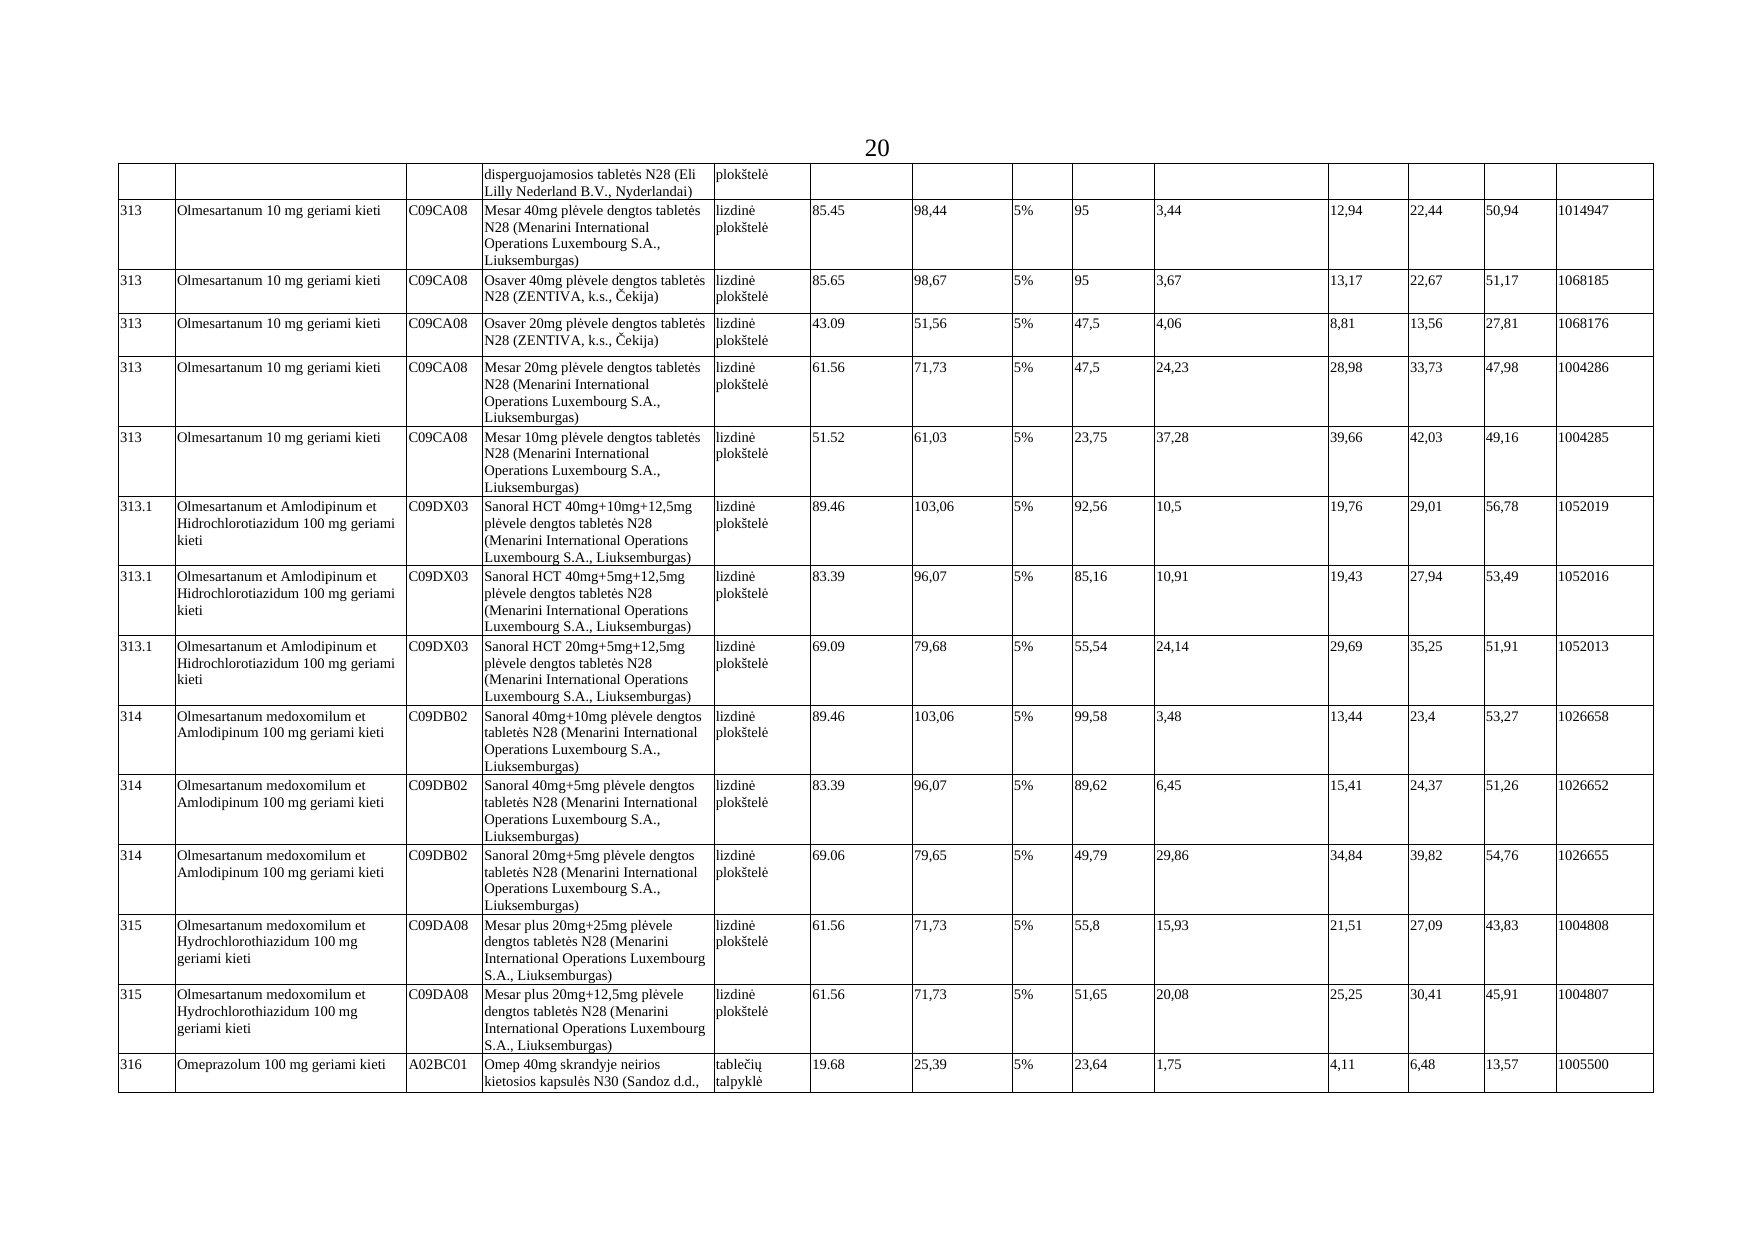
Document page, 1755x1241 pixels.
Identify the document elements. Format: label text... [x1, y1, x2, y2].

table_cell 315 [119, 915, 175, 983]
table_cell C09DA08 [407, 985, 482, 1053]
table_cell 43,83 [1485, 915, 1556, 983]
table_cell 1052019 [1557, 497, 1653, 565]
table_cell 5% [1013, 985, 1072, 1053]
table_cell Omeprazolum 100 mg geriami kieti [176, 1054, 406, 1092]
table_cell 313 [119, 200, 175, 269]
table_cell Olmesartanum medoxomilum et Amlodipinum 100 mg geriami kieti [176, 706, 406, 774]
table_cell Olmesartanum 10 mg geriami kieti [176, 270, 406, 312]
table_cell 71,73 [913, 985, 1012, 1053]
table_cell 55,8 [1073, 915, 1154, 983]
table_cell Olmesartanum medoxomilum et Hydrochlorothiazidum 100 mg geriami kieti [176, 985, 406, 1053]
table_cell 56,78 [1485, 497, 1556, 565]
table_cell lizdinė plokštelė [715, 985, 810, 1053]
table_cell 45,91 [1485, 985, 1556, 1053]
table_cell lizdinė plokštelė [715, 775, 810, 844]
table_cell 51,17 [1485, 270, 1556, 312]
table_cell [1073, 164, 1154, 199]
table_cell Olmesartanum 10 mg geriami kieti [176, 427, 406, 496]
table_cell A02BC01 [407, 1054, 482, 1092]
table_cell Olmesartanum medoxomilum et Hydrochlorothiazidum 100 mg geriami kieti [176, 915, 406, 983]
table_cell 61,03 [913, 427, 1012, 496]
table_cell 8,81 [1329, 314, 1408, 356]
table_cell 34,84 [1329, 845, 1408, 914]
table_cell C09DB02 [407, 706, 482, 774]
table_cell 22,67 [1409, 270, 1484, 312]
table_cell 24,37 [1409, 775, 1484, 844]
table_cell 33,73 [1409, 357, 1484, 426]
table_cell lizdinė plokštelė [715, 427, 810, 496]
table_cell C09DX03 [407, 566, 482, 635]
table_cell 5% [1013, 845, 1072, 914]
table_cell 29,01 [1409, 497, 1484, 565]
table_cell 13,57 [1485, 1054, 1556, 1092]
table_cell 25,39 [913, 1054, 1012, 1092]
table_cell C09DX03 [407, 636, 482, 705]
table_cell 5% [1013, 636, 1072, 705]
table_cell 23,64 [1073, 1054, 1154, 1092]
table_cell lizdinė plokštelė [715, 706, 810, 774]
table_cell 1026655 [1557, 845, 1653, 914]
table_cell 313 [119, 357, 175, 426]
table_cell C09DA08 [407, 915, 482, 983]
table_cell 4,11 [1329, 1054, 1408, 1092]
table_cell Olmesartanum medoxomilum et Amlodipinum 100 mg geriami kieti [176, 845, 406, 914]
table_cell tablečių talpyklė [715, 1054, 810, 1092]
table_cell 5% [1013, 566, 1072, 635]
table_cell 15,93 [1155, 915, 1328, 983]
table_cell Olmesartanum 10 mg geriami kieti [176, 200, 406, 269]
table_cell Olmesartanum et Amlodipinum et Hidrochlorotiazidum 100 mg geriami kieti [176, 497, 406, 565]
table_cell 24,14 [1155, 636, 1328, 705]
table_cell [1485, 164, 1556, 199]
table_cell Mesar 10mg plėvele dengtos tabletės N28 (Menarini International Operations Luxembourg S.A., Liuksemburgas) [483, 427, 714, 496]
table_cell Olmesartanum 10 mg geriami kieti [176, 357, 406, 426]
table_cell [176, 164, 406, 199]
table_cell lizdinė plokštelė [715, 566, 810, 635]
table_cell 13,44 [1329, 706, 1408, 774]
table_cell 10,91 [1155, 566, 1328, 635]
table_cell 27,81 [1485, 314, 1556, 356]
table_cell 1004807 [1557, 985, 1653, 1053]
table_cell 1004286 [1557, 357, 1653, 426]
table_cell 313 [119, 270, 175, 312]
table_cell 79,65 [913, 845, 1012, 914]
table_cell 61.56 [811, 915, 912, 983]
table_cell lizdinė plokštelė [715, 915, 810, 983]
table_cell lizdinė plokštelė [715, 270, 810, 312]
table_cell lizdinė plokštelė [715, 497, 810, 565]
table_cell Olmesartanum 10 mg geriami kieti [176, 314, 406, 356]
table_cell 315 [119, 985, 175, 1053]
table_cell 15,41 [1329, 775, 1408, 844]
table_cell 25,25 [1329, 985, 1408, 1053]
table_cell 27,09 [1409, 915, 1484, 983]
table_cell 316 [119, 1054, 175, 1092]
table_cell 85,16 [1073, 566, 1154, 635]
table_cell 99,58 [1073, 706, 1154, 774]
table_cell 49,16 [1485, 427, 1556, 496]
table_cell 313.1 [119, 566, 175, 635]
table_cell 1004285 [1557, 427, 1653, 496]
table_cell 4,06 [1155, 314, 1328, 356]
table_cell disperguojamosios tabletės N28 (Eli Lilly Nederland B.V., Nyderlandai) [483, 164, 714, 199]
table_cell 13,56 [1409, 314, 1484, 356]
table_cell 314 [119, 706, 175, 774]
table_cell 5% [1013, 706, 1072, 774]
table_cell Sanoral HCT 20mg+5mg+12,5mg plėvele dengtos tabletės N28 (Menarini International Operations Luxembourg S.A., Liuksemburgas) [483, 636, 714, 705]
table_cell [1013, 164, 1072, 199]
table_cell 51,26 [1485, 775, 1556, 844]
table_cell 3,67 [1155, 270, 1328, 312]
table_cell 47,5 [1073, 314, 1154, 356]
table_cell 96,07 [913, 775, 1012, 844]
table_cell 54,76 [1485, 845, 1556, 914]
table_cell Sanoral HCT 40mg+10mg+12,5mg plėvele dengtos tabletės N28 (Menarini International Operations Luxembourg S.A., Liuksemburgas) [483, 497, 714, 565]
table_cell C09CA08 [407, 427, 482, 496]
table_cell 10,5 [1155, 497, 1328, 565]
table_cell Sanoral HCT 40mg+5mg+12,5mg plėvele dengtos tabletės N28 (Menarini International Operations Luxembourg S.A., Liuksemburgas) [483, 566, 714, 635]
table_cell Sanoral 40mg+5mg plėvele dengtos tabletės N28 (Menarini International Operations Luxembourg S.A., Liuksemburgas) [483, 775, 714, 844]
table_cell 29,86 [1155, 845, 1328, 914]
table_cell 103,06 [913, 706, 1012, 774]
table_cell 53,27 [1485, 706, 1556, 774]
table_cell 61.56 [811, 985, 912, 1053]
table_cell 98,67 [913, 270, 1012, 312]
table_cell 3,48 [1155, 706, 1328, 774]
table_cell [119, 164, 175, 199]
table_cell lizdinė plokštelė [715, 636, 810, 705]
table_cell 89,62 [1073, 775, 1154, 844]
table_cell 1004808 [1557, 915, 1653, 983]
table_cell Olmesartanum et Amlodipinum et Hidrochlorotiazidum 100 mg geriami kieti [176, 566, 406, 635]
table_cell [811, 164, 912, 199]
table_cell 98,44 [913, 200, 1012, 269]
table_cell 23,75 [1073, 427, 1154, 496]
table_cell Omep 40mg skrandyje neirios kietosios kapsulės N30 (Sandoz d.d., [483, 1054, 714, 1092]
table_cell 1005500 [1557, 1054, 1653, 1092]
table_cell 22,44 [1409, 200, 1484, 269]
table_cell 5% [1013, 357, 1072, 426]
table_cell 51,91 [1485, 636, 1556, 705]
table_cell 1,75 [1155, 1054, 1328, 1092]
table_cell 55,54 [1073, 636, 1154, 705]
table_cell Olmesartanum et Amlodipinum et Hidrochlorotiazidum 100 mg geriami kieti [176, 636, 406, 705]
table_cell 28,98 [1329, 357, 1408, 426]
table_cell [1409, 164, 1484, 199]
table_cell 69.09 [811, 636, 912, 705]
table_cell [1155, 164, 1328, 199]
table_cell 5% [1013, 200, 1072, 269]
table_cell 20,08 [1155, 985, 1328, 1053]
table_cell 42,03 [1409, 427, 1484, 496]
table_cell 23,4 [1409, 706, 1484, 774]
table_cell 1068185 [1557, 270, 1653, 312]
table_cell 19.68 [811, 1054, 912, 1092]
table_cell C09DB02 [407, 775, 482, 844]
table_cell 96,07 [913, 566, 1012, 635]
table_cell 5% [1013, 775, 1072, 844]
table_cell lizdinė plokštelė [715, 845, 810, 914]
table_cell 79,68 [913, 636, 1012, 705]
table_cell 92,56 [1073, 497, 1154, 565]
table_cell 39,82 [1409, 845, 1484, 914]
table_cell 5% [1013, 1054, 1072, 1092]
table_cell 19,43 [1329, 566, 1408, 635]
table_cell Mesar 20mg plėvele dengtos tabletės N28 (Menarini International Operations Luxembourg S.A., Liuksemburgas) [483, 357, 714, 426]
table_cell 314 [119, 845, 175, 914]
table_cell 89.46 [811, 706, 912, 774]
table_cell 13,17 [1329, 270, 1408, 312]
table_cell Mesar plus 20mg+12,5mg plėvele dengtos tabletės N28 (Menarini International Operations Luxembourg S.A., Liuksemburgas) [483, 985, 714, 1053]
table_cell 103,06 [913, 497, 1012, 565]
table_cell 47,98 [1485, 357, 1556, 426]
table_cell [407, 164, 482, 199]
table_cell Olmesartanum medoxomilum et Amlodipinum 100 mg geriami kieti [176, 775, 406, 844]
table_cell Osaver 40mg plėvele dengtos tabletės N28 (ZENTIVA, k.s., Čekija) [483, 270, 714, 312]
table_cell 95 [1073, 270, 1154, 312]
table_cell 313 [119, 427, 175, 496]
table_cell 313.1 [119, 497, 175, 565]
table_cell 35,25 [1409, 636, 1484, 705]
table_cell 314 [119, 775, 175, 844]
table_cell 24,23 [1155, 357, 1328, 426]
table_cell 85.65 [811, 270, 912, 312]
table_cell plokštelė [715, 164, 810, 199]
table_cell C09DX03 [407, 497, 482, 565]
table_cell 5% [1013, 915, 1072, 983]
table_cell 61.56 [811, 357, 912, 426]
table_cell 1026652 [1557, 775, 1653, 844]
table_cell 71,73 [913, 357, 1012, 426]
table_cell 1052013 [1557, 636, 1653, 705]
table_cell Mesar 40mg plėvele dengtos tabletės N28 (Menarini International Operations Luxembourg S.A., Liuksemburgas) [483, 200, 714, 269]
table_cell Osaver 20mg plėvele dengtos tabletės N28 (ZENTIVA, k.s., Čekija) [483, 314, 714, 356]
table_cell 89.46 [811, 497, 912, 565]
table_cell 85.45 [811, 200, 912, 269]
table_cell 1026658 [1557, 706, 1653, 774]
table_cell 5% [1013, 427, 1072, 496]
table_cell 53,49 [1485, 566, 1556, 635]
table_cell 30,41 [1409, 985, 1484, 1053]
table_cell 51,56 [913, 314, 1012, 356]
table_cell lizdinė plokštelė [715, 357, 810, 426]
table_cell 5% [1013, 270, 1072, 312]
table_cell lizdinė plokštelė [715, 314, 810, 356]
table_cell 47,5 [1073, 357, 1154, 426]
table_cell [1557, 164, 1653, 199]
table_cell 19,76 [1329, 497, 1408, 565]
table_cell 69.06 [811, 845, 912, 914]
table_cell C09DB02 [407, 845, 482, 914]
table_cell 313.1 [119, 636, 175, 705]
table_cell 43.09 [811, 314, 912, 356]
table_cell 12,94 [1329, 200, 1408, 269]
table_cell 313 [119, 314, 175, 356]
table_cell 51.52 [811, 427, 912, 496]
table_cell C09CA08 [407, 200, 482, 269]
table_cell 3,44 [1155, 200, 1328, 269]
table_cell 49,79 [1073, 845, 1154, 914]
table_cell 71,73 [913, 915, 1012, 983]
table_cell C09CA08 [407, 270, 482, 312]
table_cell 50,94 [1485, 200, 1556, 269]
table_cell 83.39 [811, 566, 912, 635]
table_cell Sanoral 20mg+5mg plėvele dengtos tabletės N28 (Menarini International Operations Luxembourg S.A., Liuksemburgas) [483, 845, 714, 914]
table_cell 5% [1013, 497, 1072, 565]
table_cell 83.39 [811, 775, 912, 844]
table_cell 6,48 [1409, 1054, 1484, 1092]
table_cell [1329, 164, 1408, 199]
table_cell Mesar plus 20mg+25mg plėvele dengtos tabletės N28 (Menarini International Operations Luxembourg S.A., Liuksemburgas) [483, 915, 714, 983]
table_cell 1014947 [1557, 200, 1653, 269]
table_cell 6,45 [1155, 775, 1328, 844]
table_cell 21,51 [1329, 915, 1408, 983]
table_cell 1052016 [1557, 566, 1653, 635]
table_cell 29,69 [1329, 636, 1408, 705]
table_cell [913, 164, 1012, 199]
table_cell 95 [1073, 200, 1154, 269]
table_cell lizdinė plokštelė [715, 200, 810, 269]
table_cell 51,65 [1073, 985, 1154, 1053]
table_cell Sanoral 40mg+10mg plėvele dengtos tabletės N28 (Menarini International Operations Luxembourg S.A., Liuksemburgas) [483, 706, 714, 774]
table_cell 5% [1013, 314, 1072, 356]
table_cell C09CA08 [407, 357, 482, 426]
table_cell 27,94 [1409, 566, 1484, 635]
table_cell 1068176 [1557, 314, 1653, 356]
table_cell 39,66 [1329, 427, 1408, 496]
table_cell 37,28 [1155, 427, 1328, 496]
table_cell C09CA08 [407, 314, 482, 356]
